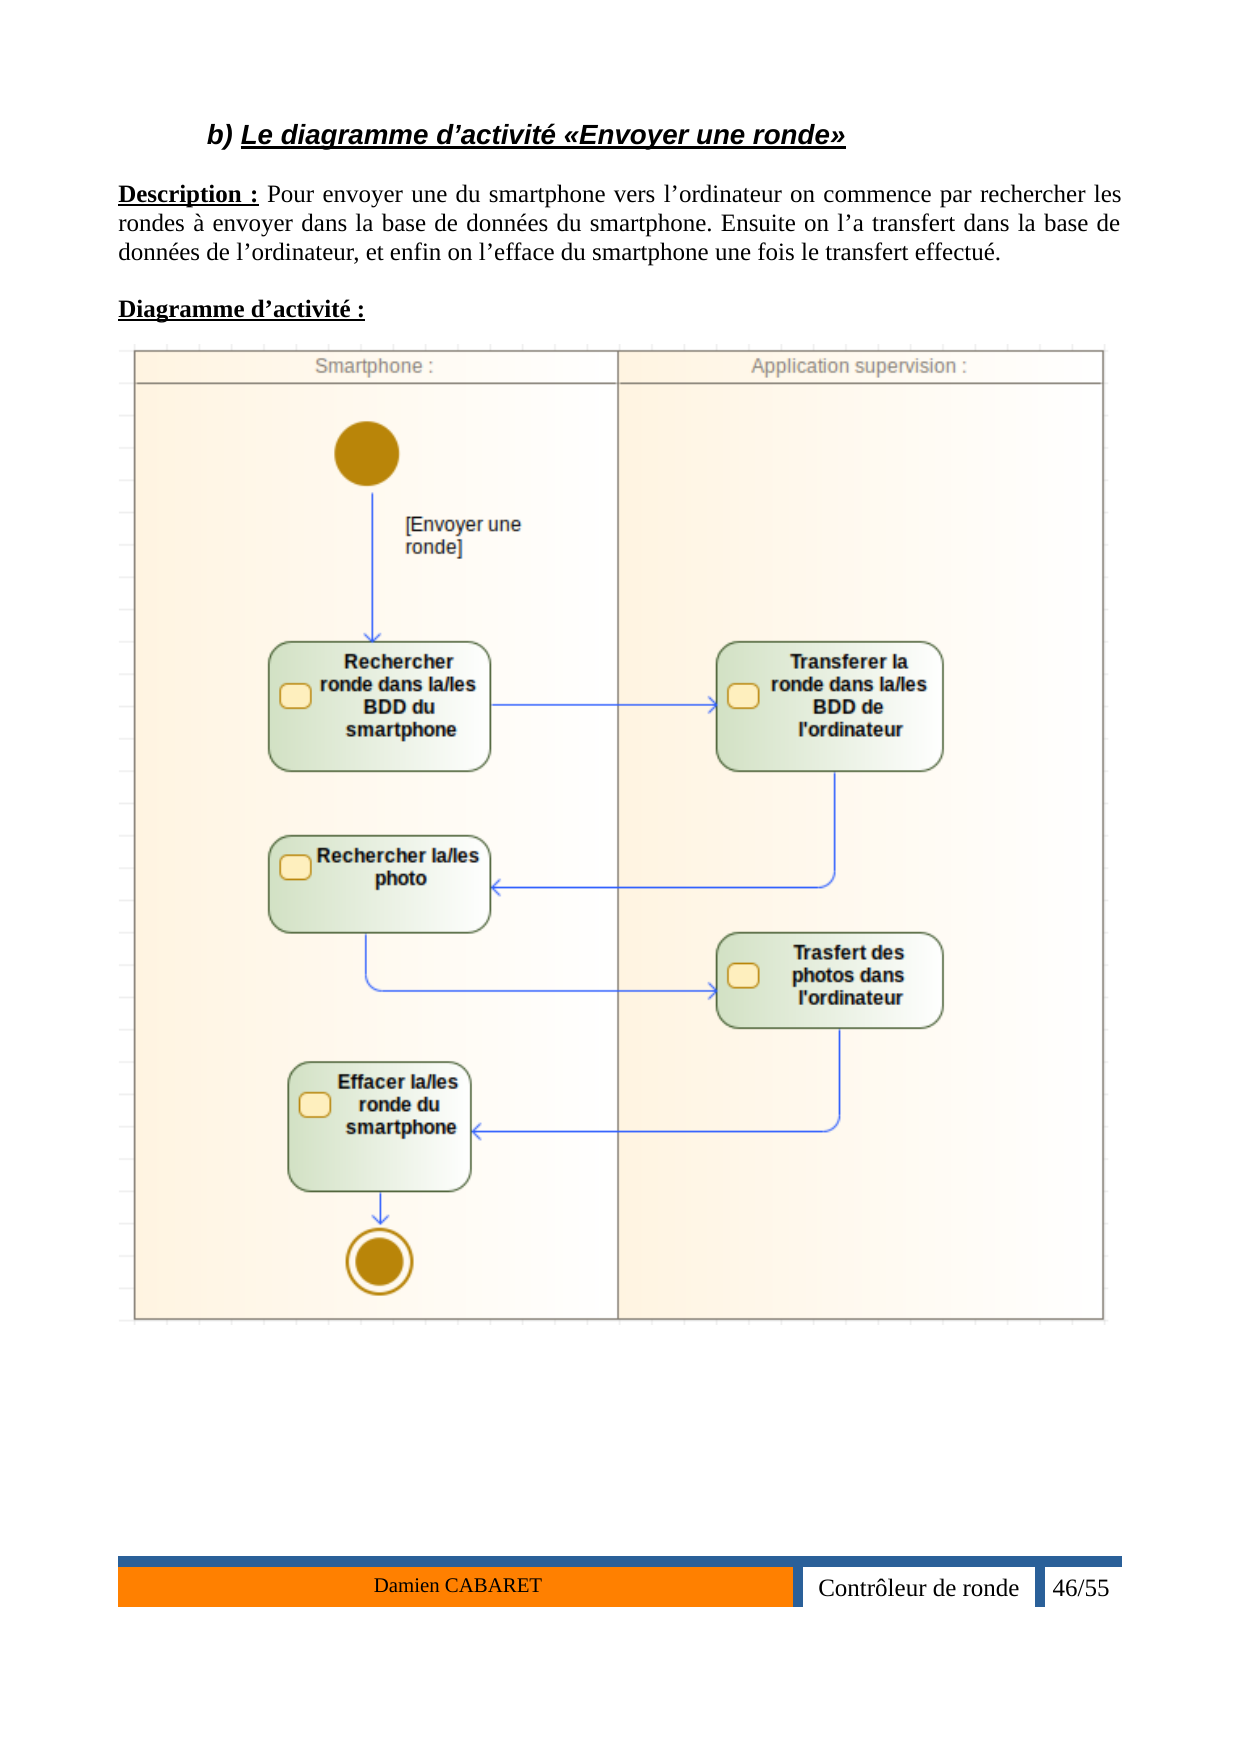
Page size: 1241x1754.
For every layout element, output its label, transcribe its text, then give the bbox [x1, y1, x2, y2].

picture [118, 344, 1109, 1325]
subtitle Le diagramme d’activité «Envoyer une ronde» [118, 118, 1122, 150]
text Diagramme d’activité : [118, 294, 1122, 323]
text Description : Pour envoyer une du smartphone vers l’ordinateur on commence par rechercher les rondes à envoyer dans la base de données du smartphone. Ensuite on l’a transfert dans la base de données de l’ordinateur, et enfin on l’efface du smartphone une fois le transfert effectué. [118, 179, 1122, 266]
